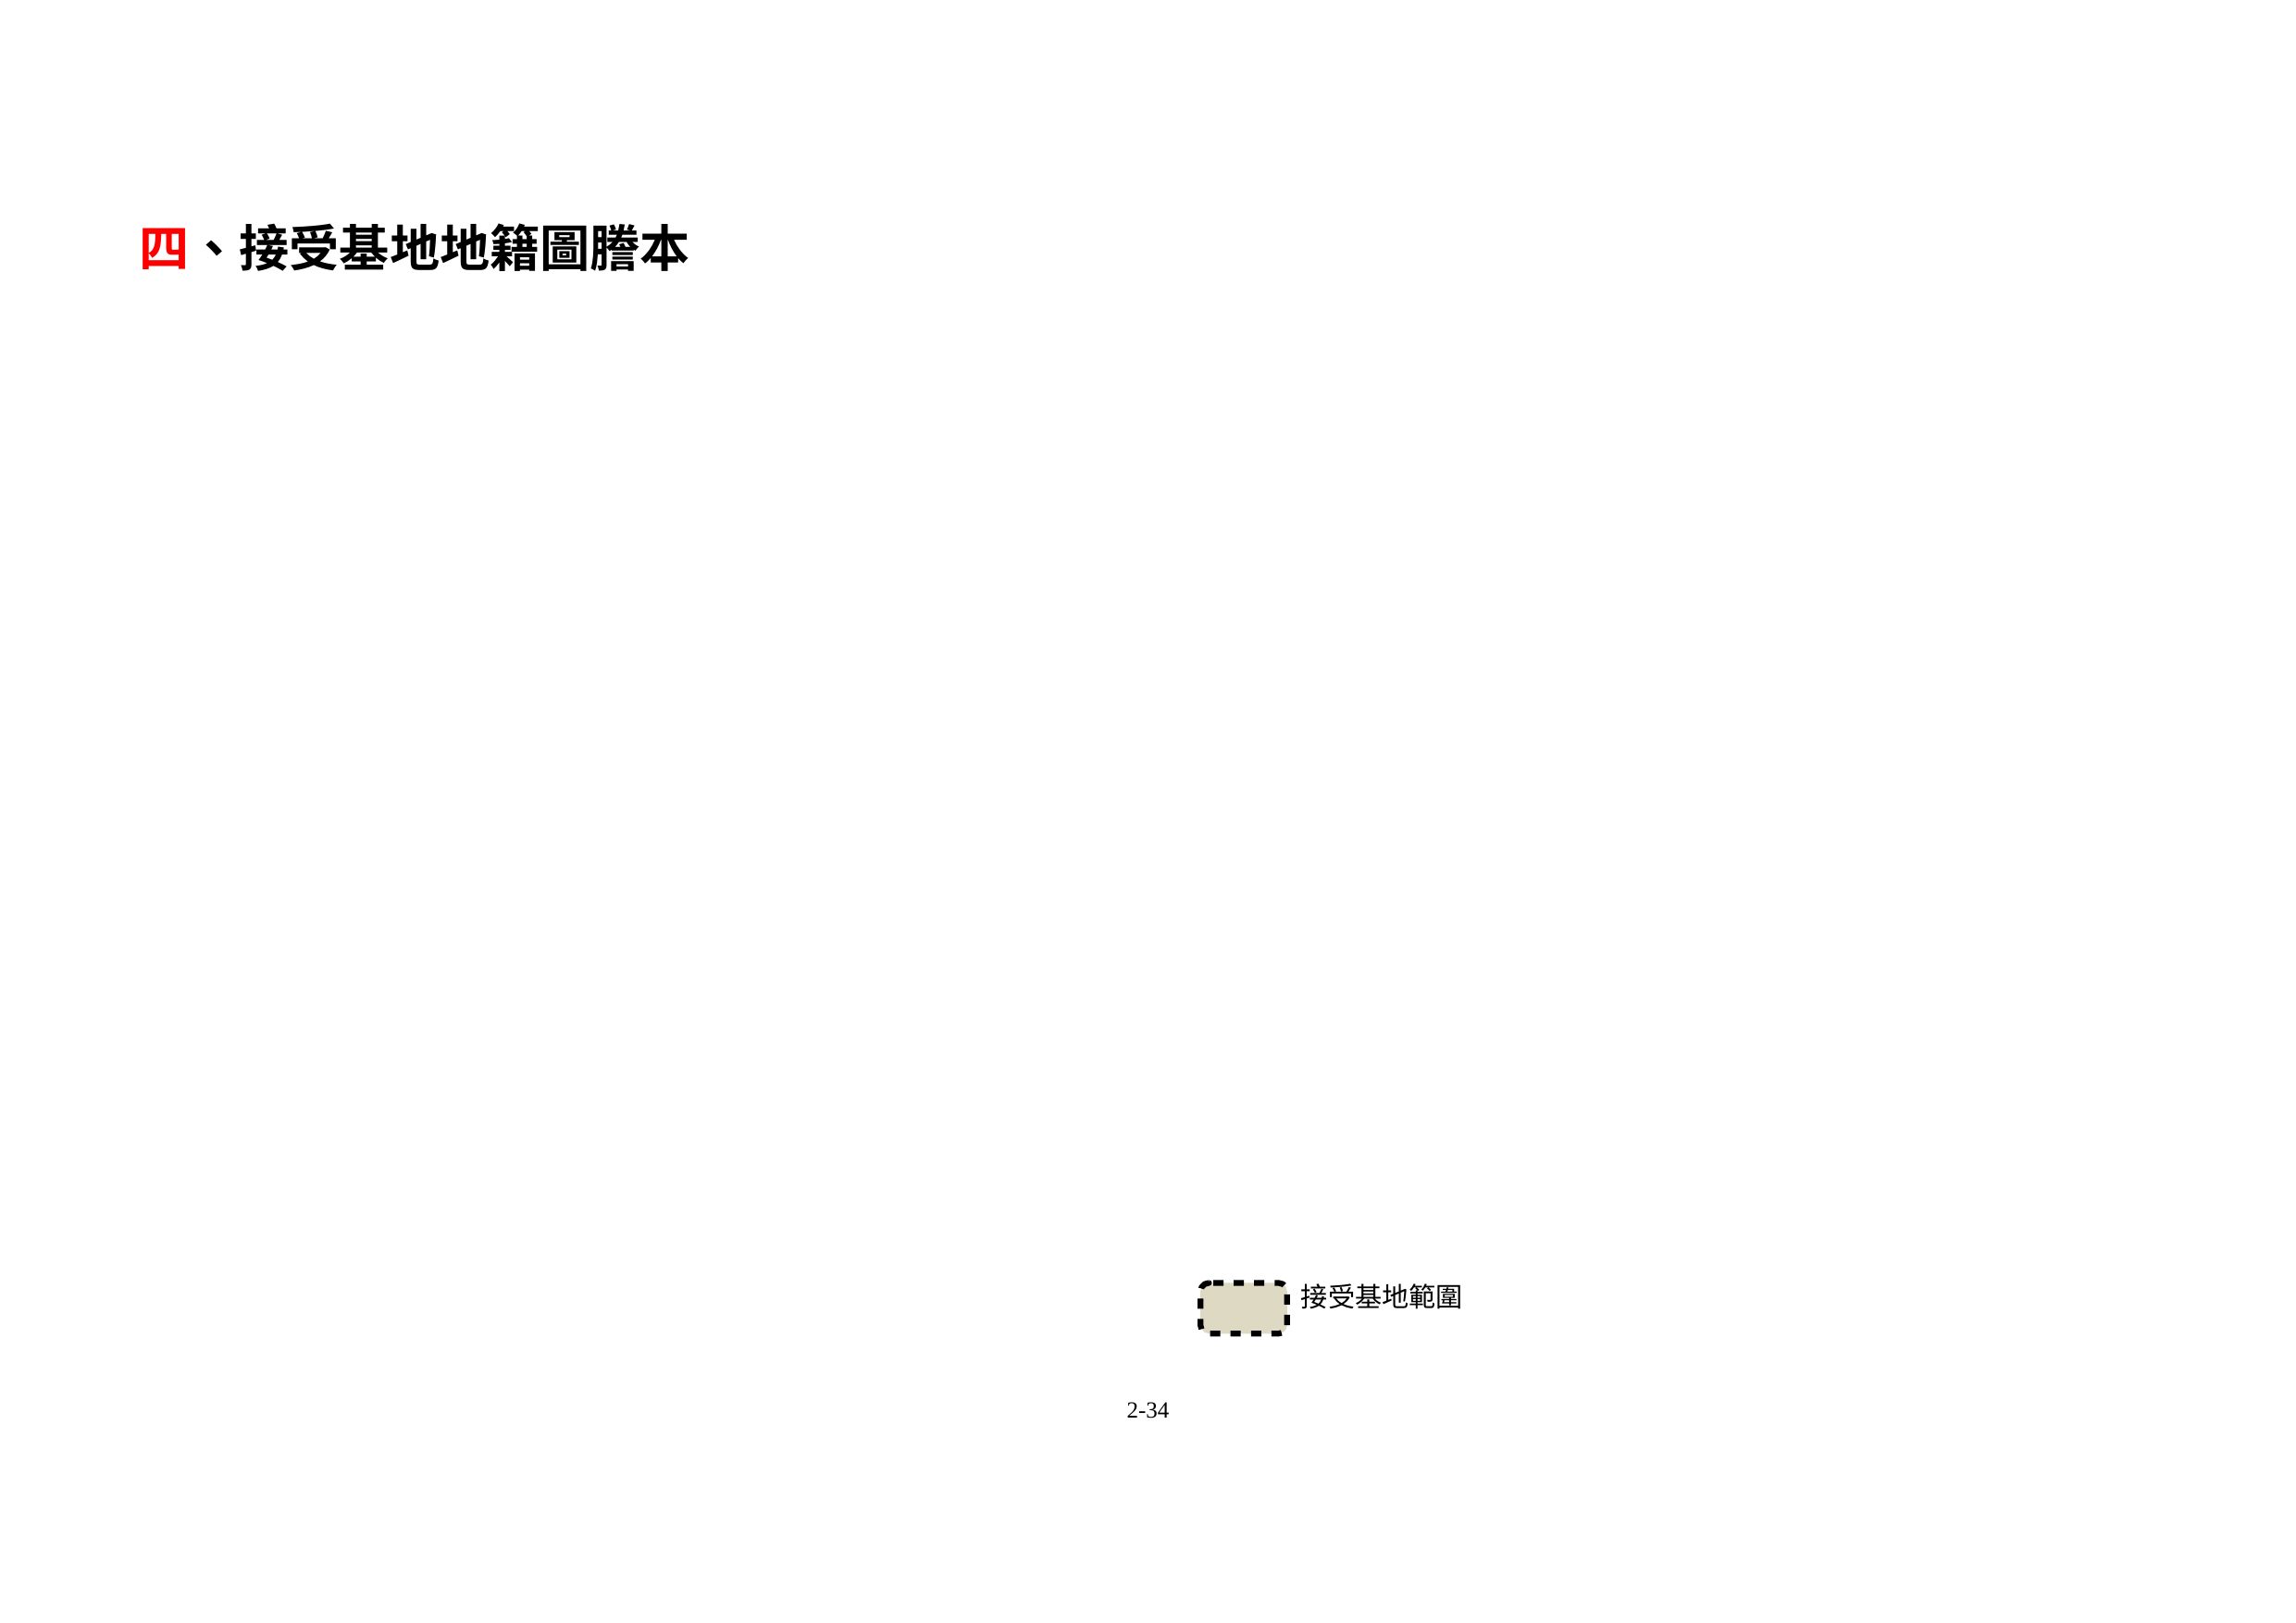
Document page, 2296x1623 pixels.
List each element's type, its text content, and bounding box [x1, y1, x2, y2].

text 四、接受基地地籍圖謄本 [139, 178, 2156, 293]
